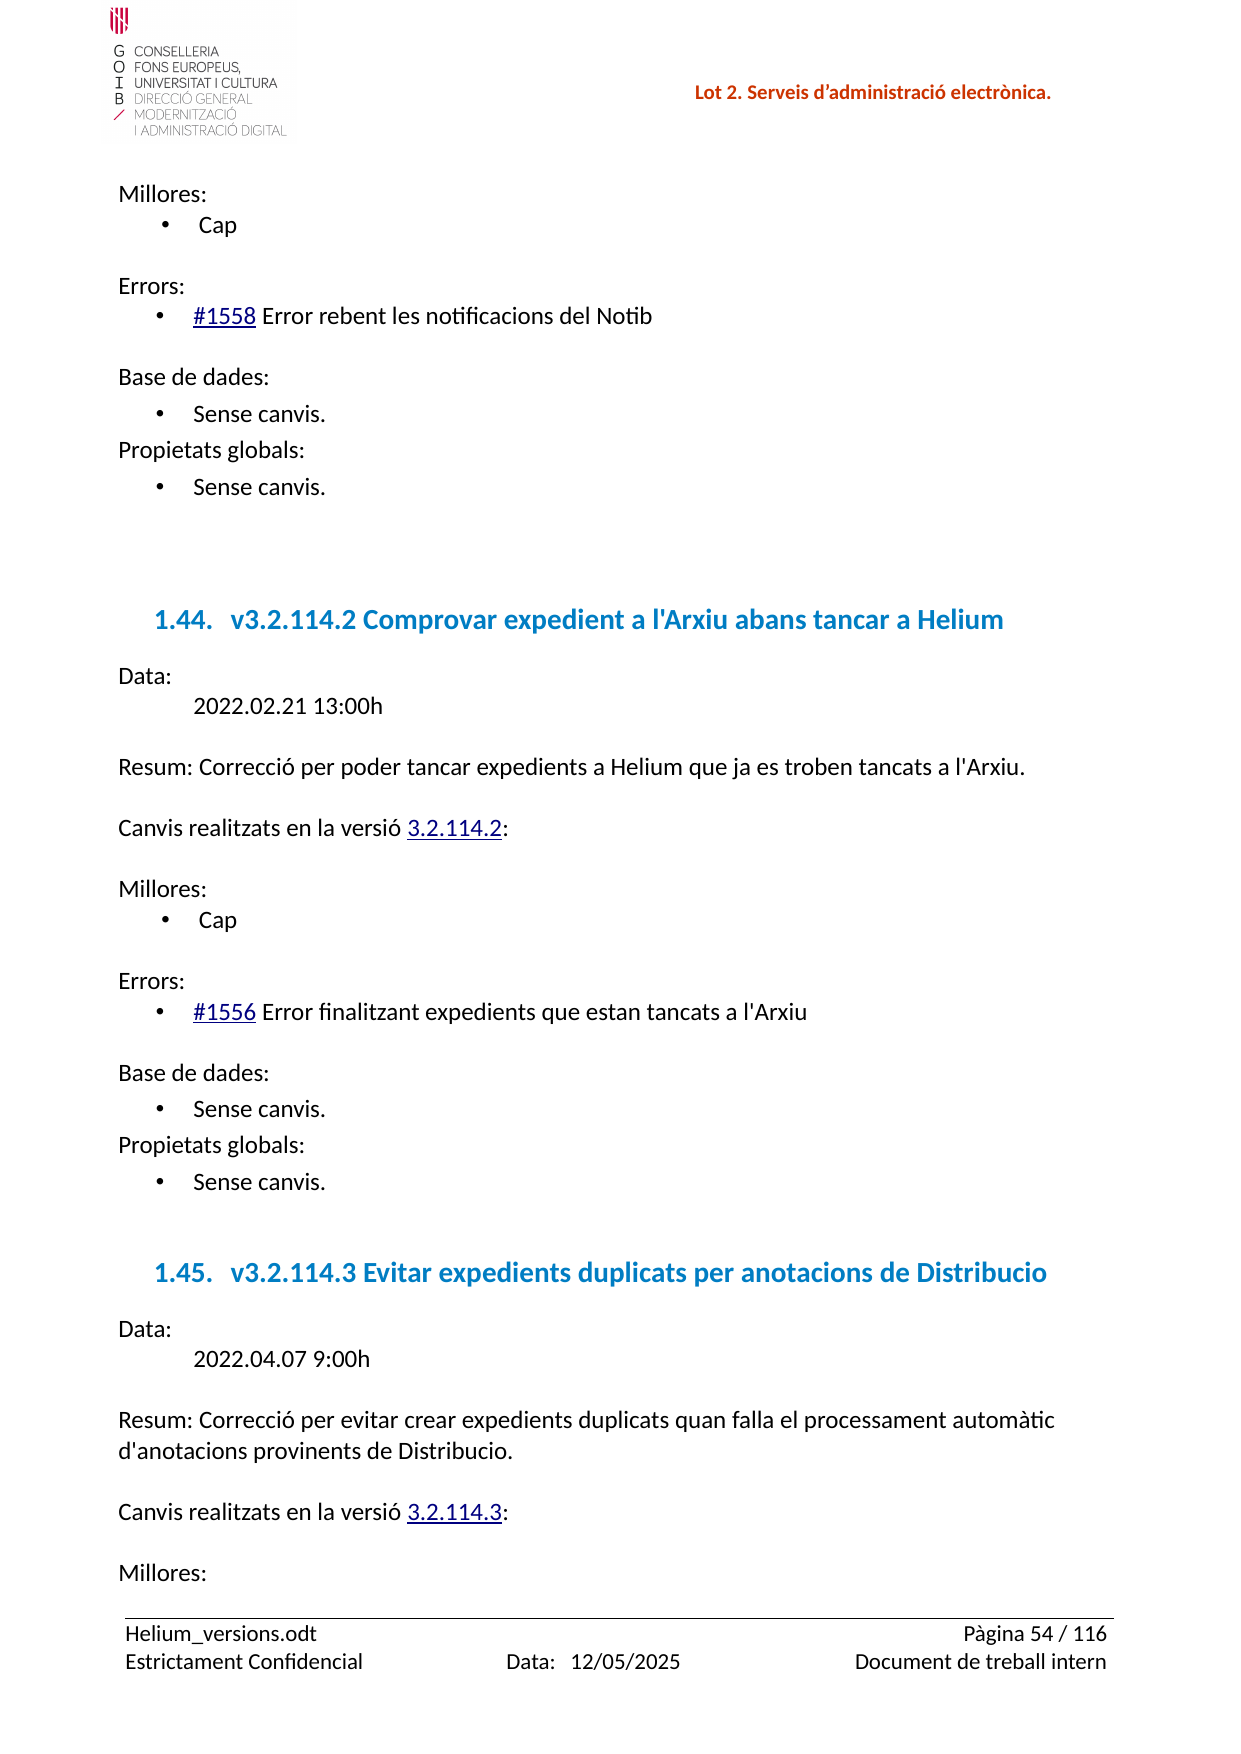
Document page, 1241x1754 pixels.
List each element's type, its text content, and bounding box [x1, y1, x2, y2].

text Base de dades: [118, 1057, 1122, 1087]
text 2022.02.21 13:00h [118, 691, 1122, 721]
list Cap [161, 209, 1122, 239]
text Resum: Correcció per evitar crear expedients duplicats quan falla el processament automàtic d'anotacions provinents de Distribucio. [118, 1404, 1122, 1466]
text Propietats globals: [118, 1130, 1122, 1160]
text Propietats globals: [118, 434, 1122, 465]
subtitle v3.2.114.2 Comprovar expedient a l'Arxiu abans tancar a Helium [153, 601, 1122, 636]
list Cap [161, 904, 1122, 935]
list #1556 Error finalitzant expedients que estan tancats a l'Arxiu [156, 996, 1122, 1026]
text Errors: [118, 965, 1122, 996]
subtitle v3.2.114.3 Evitar expedients duplicats per anotacions de Distribucio [153, 1254, 1122, 1289]
text Millores: [118, 1557, 1122, 1588]
list Sense canvis. [156, 471, 1122, 501]
text Millores: [118, 874, 1122, 904]
text Resum: Correcció per poder tancar expedients a Helium que ja es troben tancats a l'Arxiu. [118, 752, 1122, 782]
text Base de dades: [118, 361, 1122, 392]
text 2022.04.07 9:00h [118, 1343, 1122, 1374]
text Canvis realitzats en la versió 3.2.114.2: [118, 813, 1122, 843]
list Sense canvis. [156, 1166, 1122, 1197]
text Errors: [118, 270, 1122, 300]
text Data: [118, 1313, 1122, 1343]
list Sense canvis. [156, 398, 1122, 428]
text Canvis realitzats en la versió 3.2.114.3: [118, 1496, 1122, 1527]
text Data: [118, 660, 1122, 691]
list #1558 Error rebent les notificacions del Notib [156, 300, 1122, 331]
picture [100, 0, 297, 144]
text Millores: [118, 178, 1122, 209]
list Sense canvis. [156, 1093, 1122, 1124]
